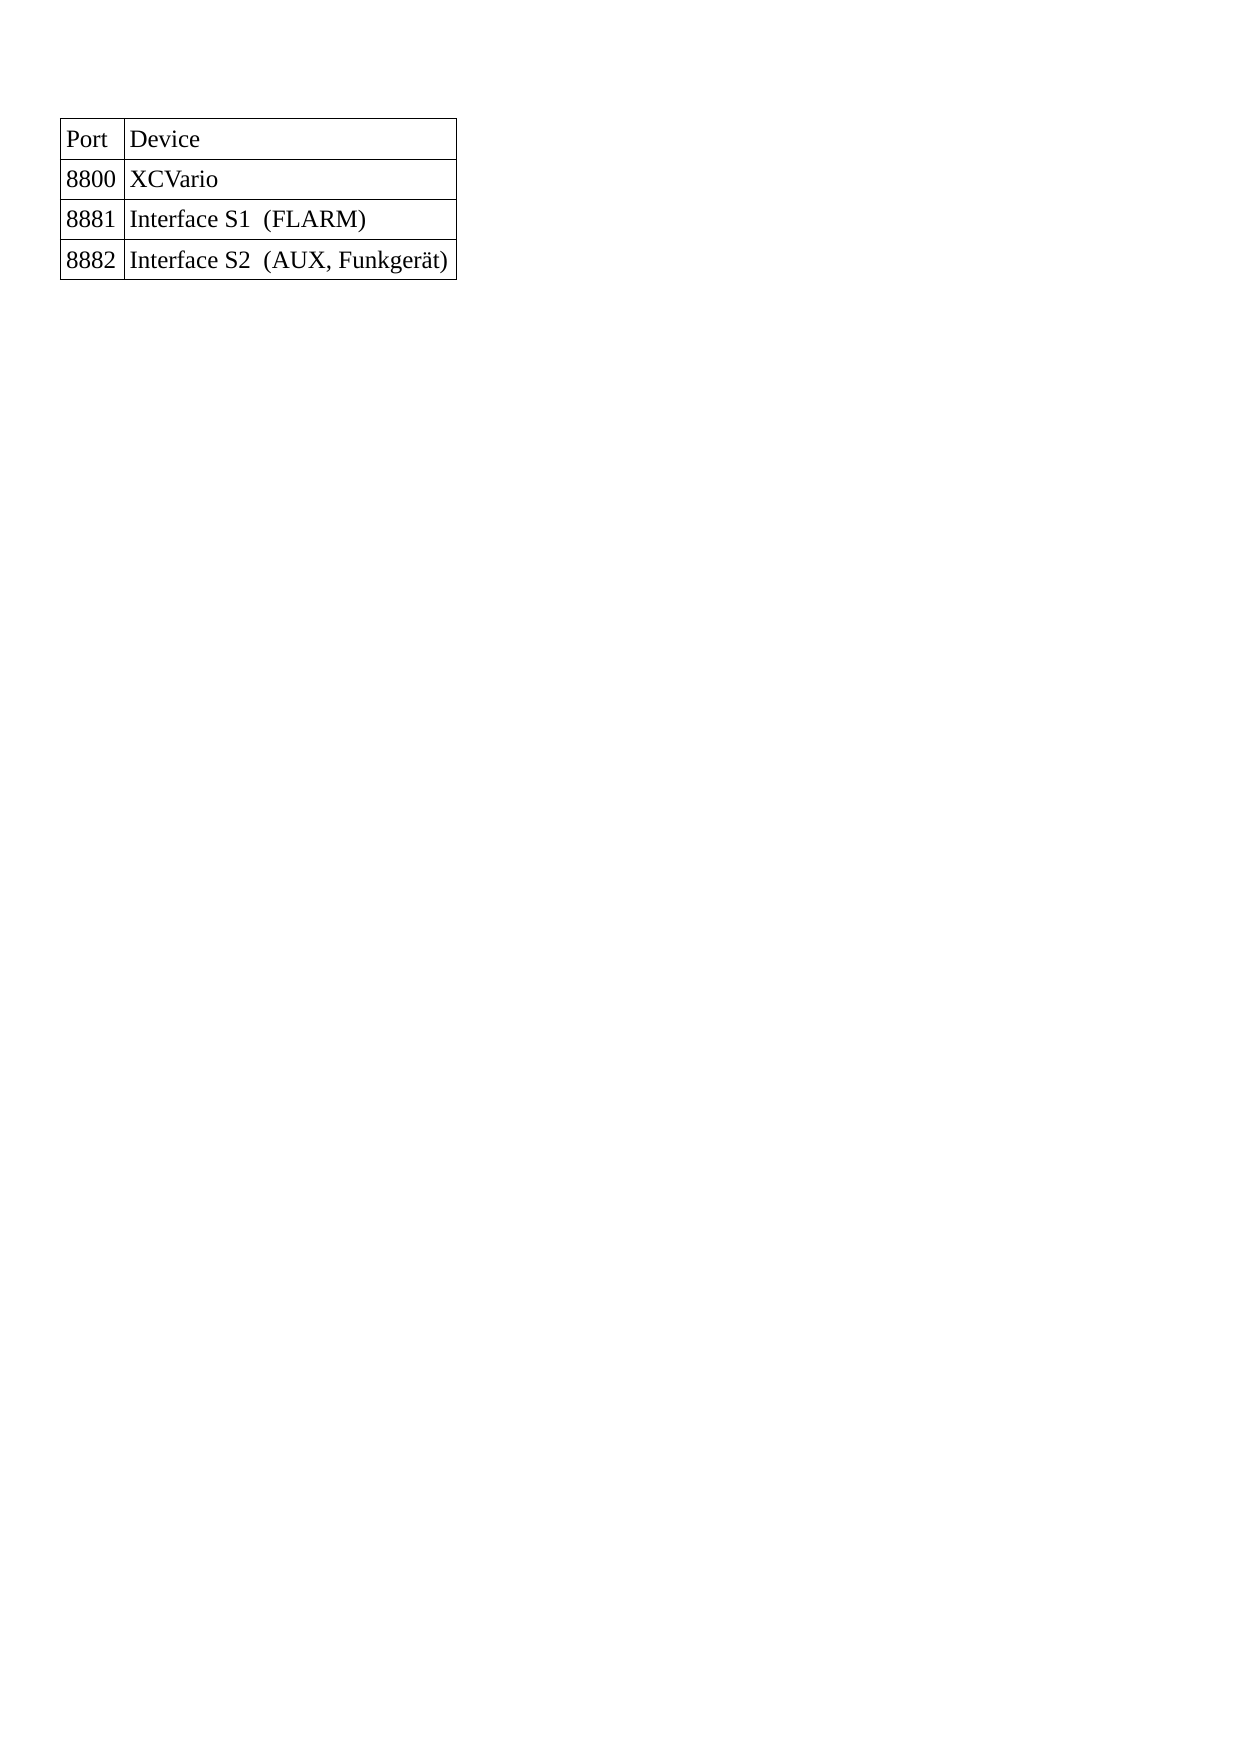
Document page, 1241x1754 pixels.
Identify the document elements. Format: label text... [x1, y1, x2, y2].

table_header Port [61, 119, 124, 158]
table_cell Interface S1 (FLARM) [125, 200, 456, 239]
table_header Device [125, 119, 456, 158]
table_cell 8881 [61, 200, 124, 239]
table_cell 8882 [61, 240, 124, 279]
table_cell 8800 [61, 160, 124, 199]
table_cell XCVario [125, 160, 456, 199]
table_cell Interface S2 (AUX, Funkgerät) [125, 240, 456, 279]
